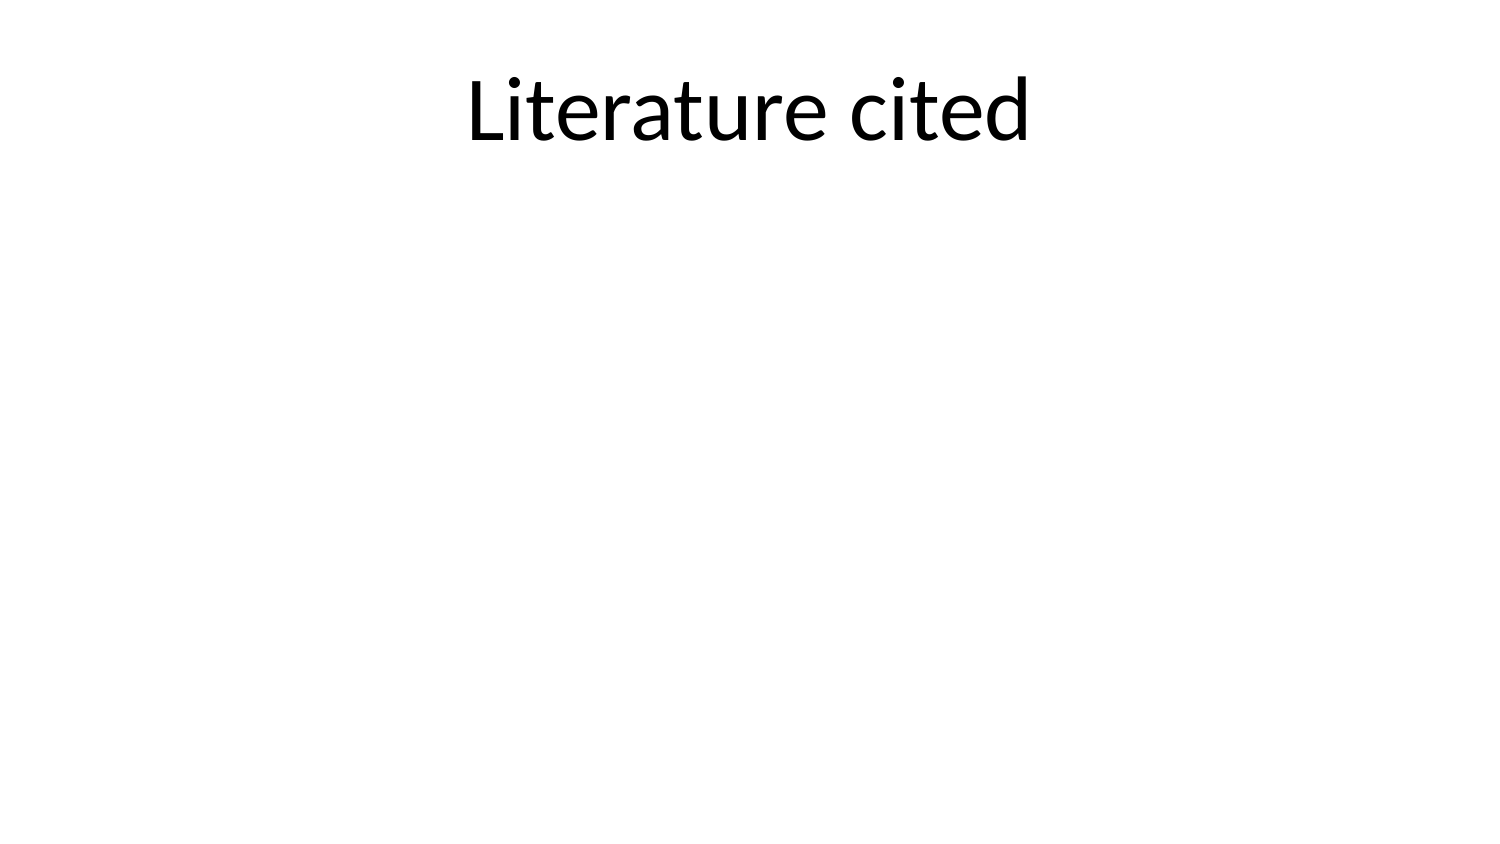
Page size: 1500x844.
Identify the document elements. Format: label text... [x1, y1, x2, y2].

title Literature cited [75, 33, 1426, 175]
